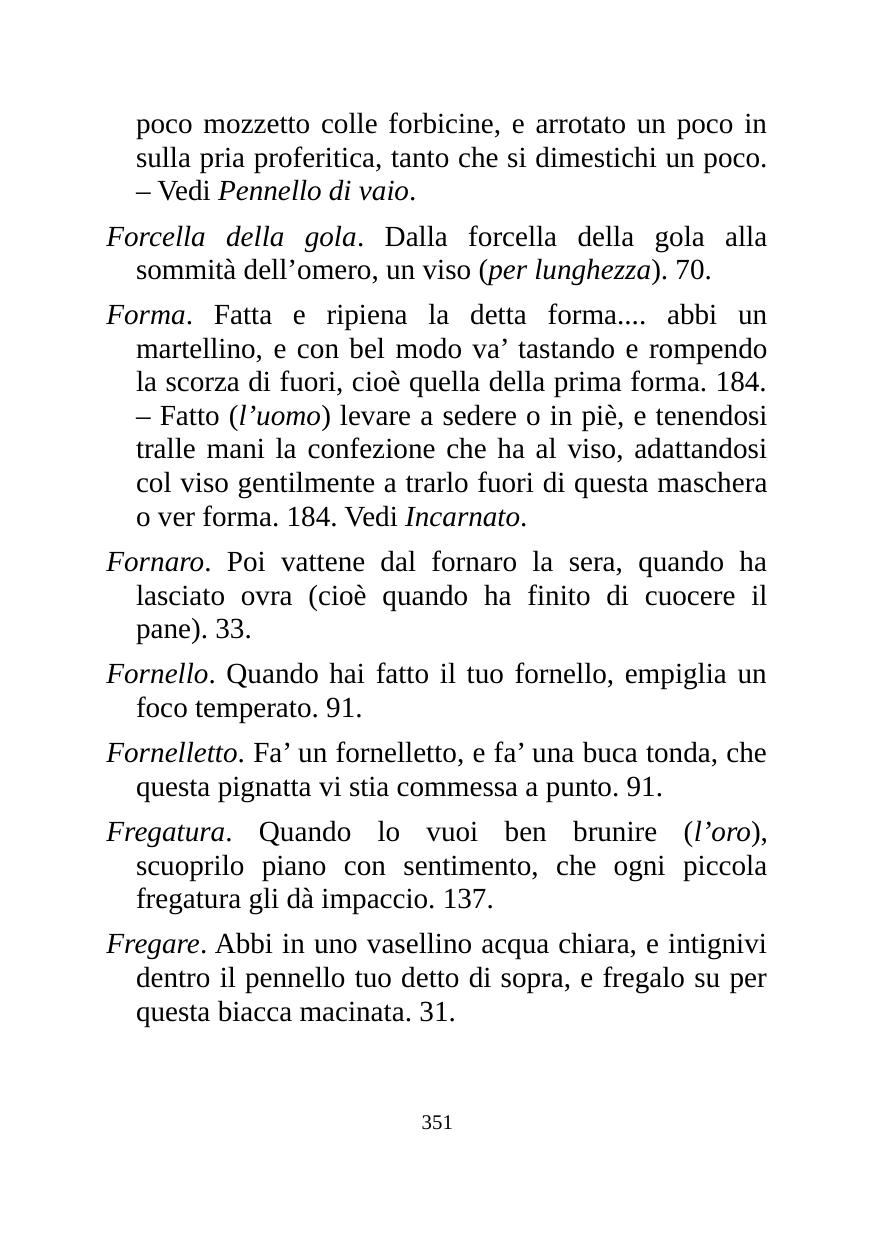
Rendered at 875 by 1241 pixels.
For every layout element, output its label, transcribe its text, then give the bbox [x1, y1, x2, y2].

text Forma. Fatta e ripiena la detta forma.... abbi un martellino, e con bel modo va’ tastando e rompendo la scorza di fuori, cioè quella della prima forma. 184. – Fatto (l’uomo) levare a sedere o in piè, e tenendosi tralle mani la confezione che ha al viso, adattandosi col viso gentilmente a trarlo fuori di questa maschera o ver forma. 184. Vedi Incarnato. [106, 297, 768, 532]
text poco mozzetto colle forbicine, e arrotato un poco in sulla pria proferitica, tanto che si dimestichi un poco. – Vedi Pennello di vaio. [106, 106, 768, 207]
text Fornelletto. Fa’ un fornelletto, e fa’ una buca tonda, che questa pignatta vi stia commessa a punto. 91. [106, 735, 768, 802]
text Fregare. Abbi in uno vasellino acqua chiara, e intignivi dentro il pennello tuo detto di sopra, e fregalo su per questa biacca macinata. 31. [106, 927, 768, 1027]
text Fornaro. Poi vattene dal fornaro la sera, quando ha lasciato ovra (cioè quando ha finito di cuocere il pane). 33. [106, 544, 768, 645]
text Forcella della gola. Dalla forcella della gola alla sommità dell’omero, un viso (per lunghezza). 70. [106, 219, 768, 286]
text Fornello. Quando hai fatto il tuo fornello, empiglia un foco temperato. 91. [106, 656, 768, 723]
text Fregatura. Quando lo vuoi ben brunire (l’oro), scuoprilo piano con sentimento, che ogni piccola fregatura gli dà impaccio. 137. [106, 814, 768, 915]
